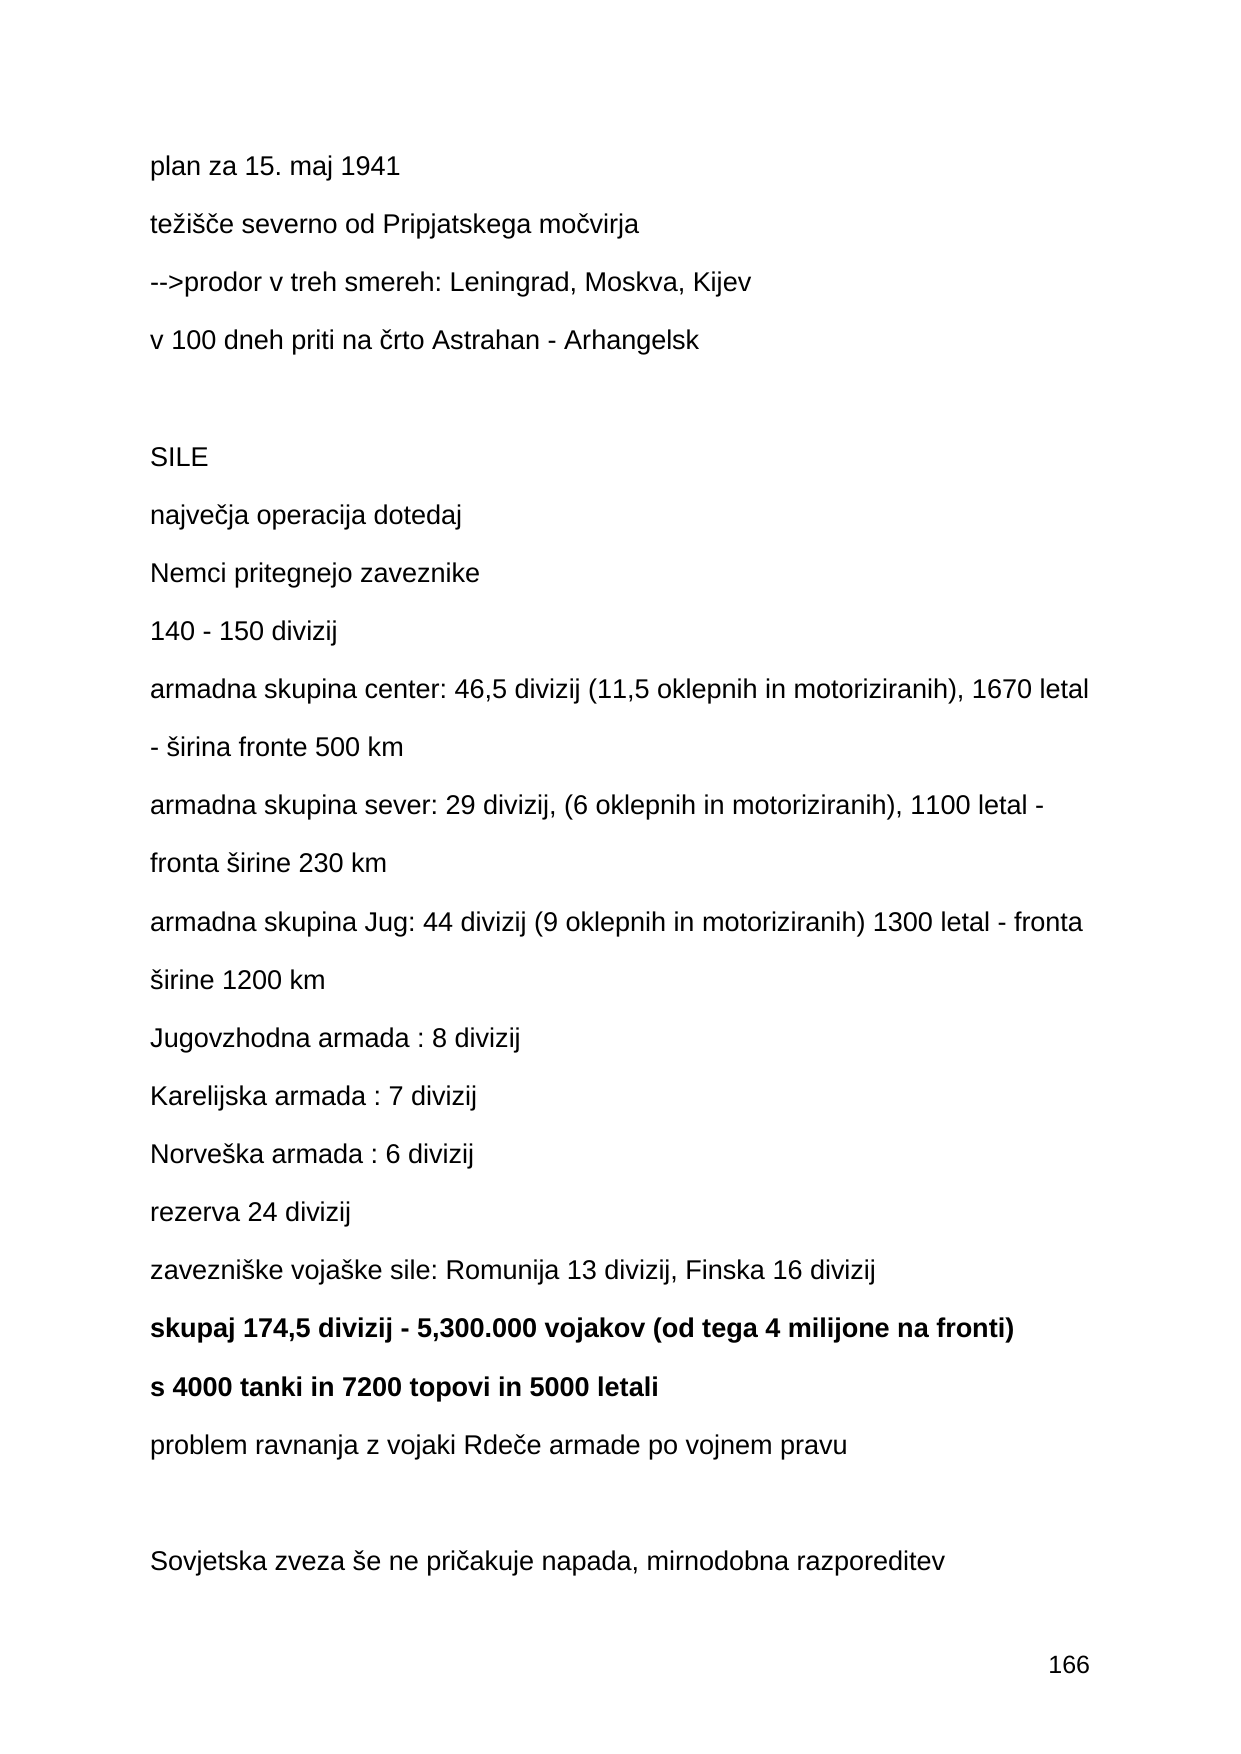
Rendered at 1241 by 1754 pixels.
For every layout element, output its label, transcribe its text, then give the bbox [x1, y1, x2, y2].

text -->prodor v treh smereh: Leningrad, Moskva, Kijev [150, 266, 1090, 305]
text armadna skupina sever: 29 divizij, (6 oklepnih in motoriziranih), 1100 letal - fronta širine 230 km [150, 789, 1090, 886]
text zavezniške vojaške sile: Romunija 13 divizij, Finska 16 divizij [150, 1254, 1090, 1293]
text Sovjetska zveza še ne pričakuje napada, mirnodobna razporeditev [150, 1545, 1090, 1584]
text armadna skupina center: 46,5 divizij (11,5 oklepnih in motoriziranih), 1670 letal - širina fronte 500 km [150, 673, 1090, 770]
text Nemci pritegnejo zaveznike [150, 557, 1090, 596]
text težišče severno od Pripjatskega močvirja [150, 208, 1090, 247]
text plan za 15. maj 1941 [150, 150, 1090, 189]
text problem ravnanja z vojaki Rdeče armade po vojnem pravu [150, 1429, 1090, 1467]
text največja operacija dotedaj [150, 499, 1090, 537]
text v 100 dneh priti na črto Astrahan - Arhangelsk [150, 324, 1090, 363]
text skupaj 174,5 divizij - 5,300.000 vojakov (od tega 4 milijone na fronti) [150, 1312, 1090, 1351]
text 140 - 150 divizij [150, 615, 1090, 654]
text Jugovzhodna armada : 8 divizij [150, 1022, 1090, 1061]
text Karelijska armada : 7 divizij [150, 1080, 1090, 1119]
text rezerva 24 divizij [150, 1196, 1090, 1235]
text armadna skupina Jug: 44 divizij (9 oklepnih in motoriziranih) 1300 letal - fronta širine 1200 km [150, 906, 1090, 1002]
text Norveška armada : 6 divizij [150, 1138, 1090, 1177]
text s 4000 tanki in 7200 topovi in 5000 letali [150, 1371, 1090, 1409]
text SILE [150, 441, 1090, 479]
